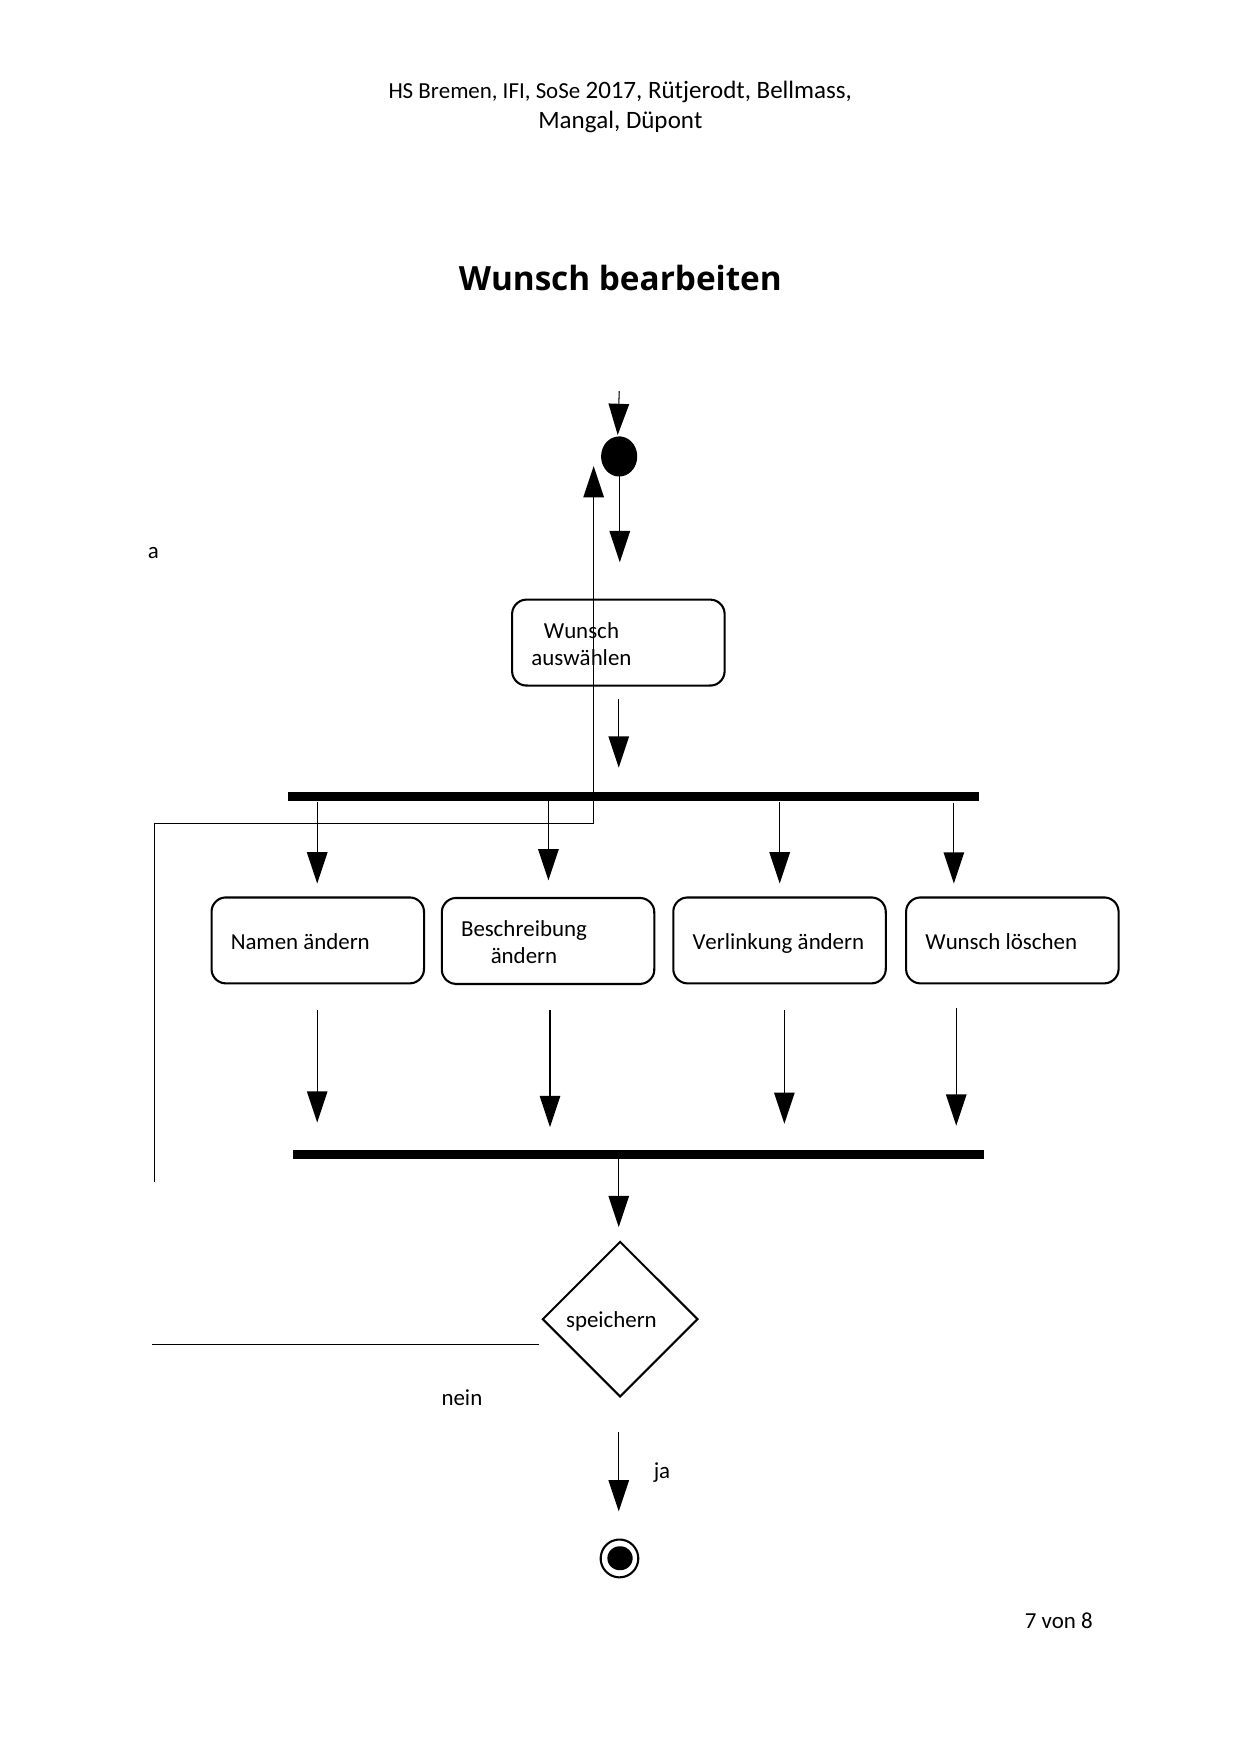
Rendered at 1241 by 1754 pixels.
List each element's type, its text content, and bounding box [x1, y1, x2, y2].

text [594, 536, 1093, 564]
text a [148, 536, 593, 564]
subtitle Wunsch bearbeiten [148, 255, 1093, 300]
